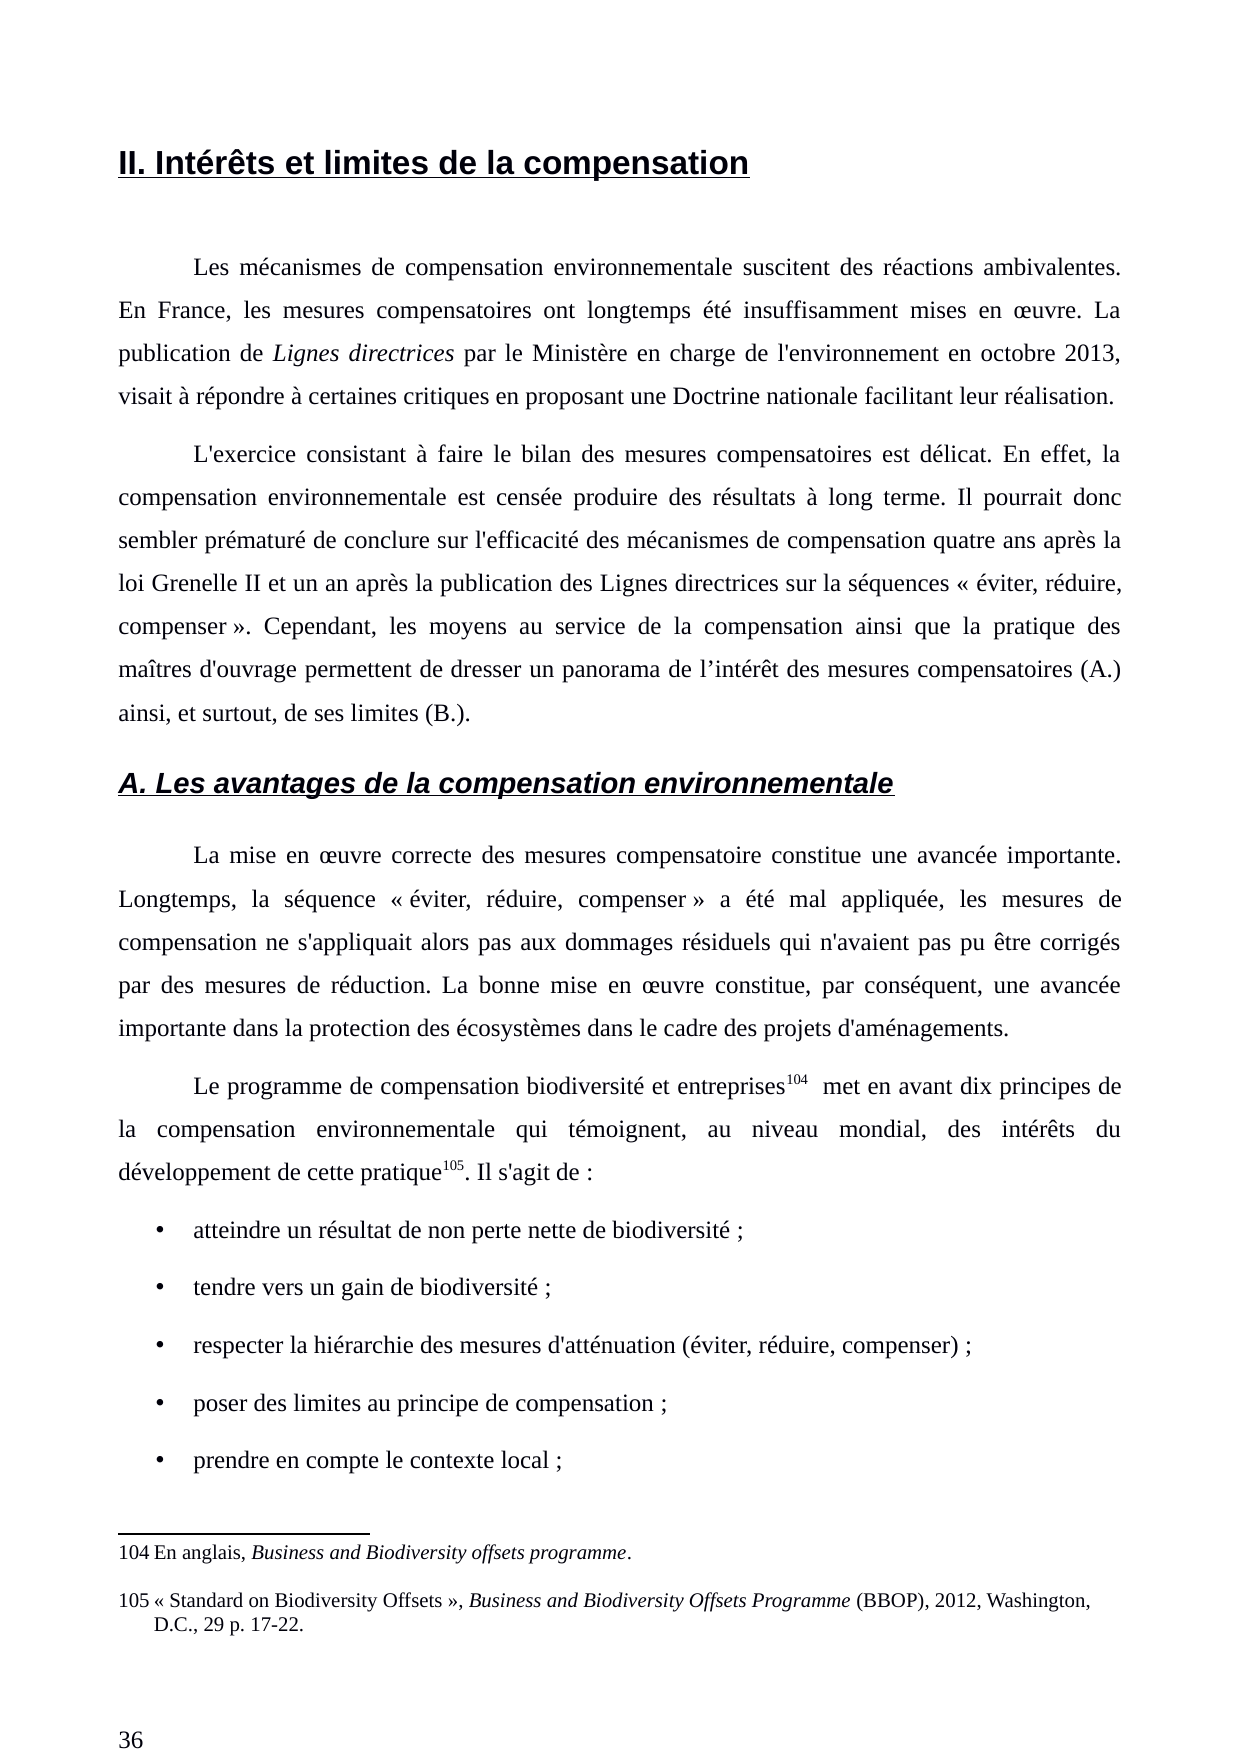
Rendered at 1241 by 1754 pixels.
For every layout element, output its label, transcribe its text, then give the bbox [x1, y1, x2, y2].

text Le programme de compensation biodiversité et entreprises met en avant dix principes de la compensation environnementale qui témoignent, au niveau mondial, des intérêts du développement de cette pratique. Il s'agit de : [118, 1071, 1122, 1186]
list atteindre un résultat de non perte nette de biodiversité ; [156, 1215, 1122, 1243]
list prendre en compte le contexte local ; [156, 1446, 1122, 1474]
text L'exercice consistant à faire le bilan des mesures compensatoires est délicat. En effet, la compensation environnementale est censée produire des résultats à long terme. Il pourrait donc sembler prématuré de conclure sur l'efficacité des mécanismes de compensation quatre ans après la loi Grenelle II et un an après la publication des Lignes directrices sur la séquences « éviter, réduire, compenser ». Cependant, les moyens au service de la compensation ainsi que la pratique des maîtres d'ouvrage permettent de dresser un panorama de l’intérêt des mesures compensatoires (A.) ainsi, et surtout, de ses limites (B.). [118, 439, 1122, 726]
subtitle II. Intérêts et limites de la compensation [118, 143, 1122, 182]
text « Standard on Biodiversity Offsets », Business and Biodiversity Offsets Programme (BBOP), 2012, Washington, D.C., 29 p. 17-22. [118, 1588, 1122, 1636]
text Les mécanismes de compensation environnementale suscitent des réactions ambivalentes. En France, les mesures compensatoires ont longtemps été insuffisamment mises en œuvre. La publication de Lignes directrices par le Ministère en charge de l'environnement en octobre 2013, visait à répondre à certaines critiques en proposant une Doctrine nationale facilitant leur réalisation. [118, 252, 1122, 410]
text En anglais, Business and Biodiversity offsets programme. [118, 1539, 1122, 1564]
list respecter la hiérarchie des mesures d'atténuation (éviter, réduire, compenser) ; [156, 1330, 1122, 1359]
list poser des limites au principe de compensation ; [156, 1388, 1122, 1417]
text La mise en œuvre correcte des mesures compensatoire constitue une avancée importante. Longtemps, la séquence « éviter, réduire, compenser » a été mal appliquée, les mesures de compensation ne s'appliquait alors pas aux dommages résiduels qui n'avaient pas pu être corrigés par des mesures de réduction. La bonne mise en œuvre constitue, par conséquent, une avancée importante dans la protection des écosystèmes dans le cadre des projets d'aménagements. [118, 841, 1122, 1042]
subtitle A. Les avantages de la compensation environnementale [118, 766, 1122, 799]
list tendre vers un gain de biodiversité ; [156, 1272, 1122, 1301]
